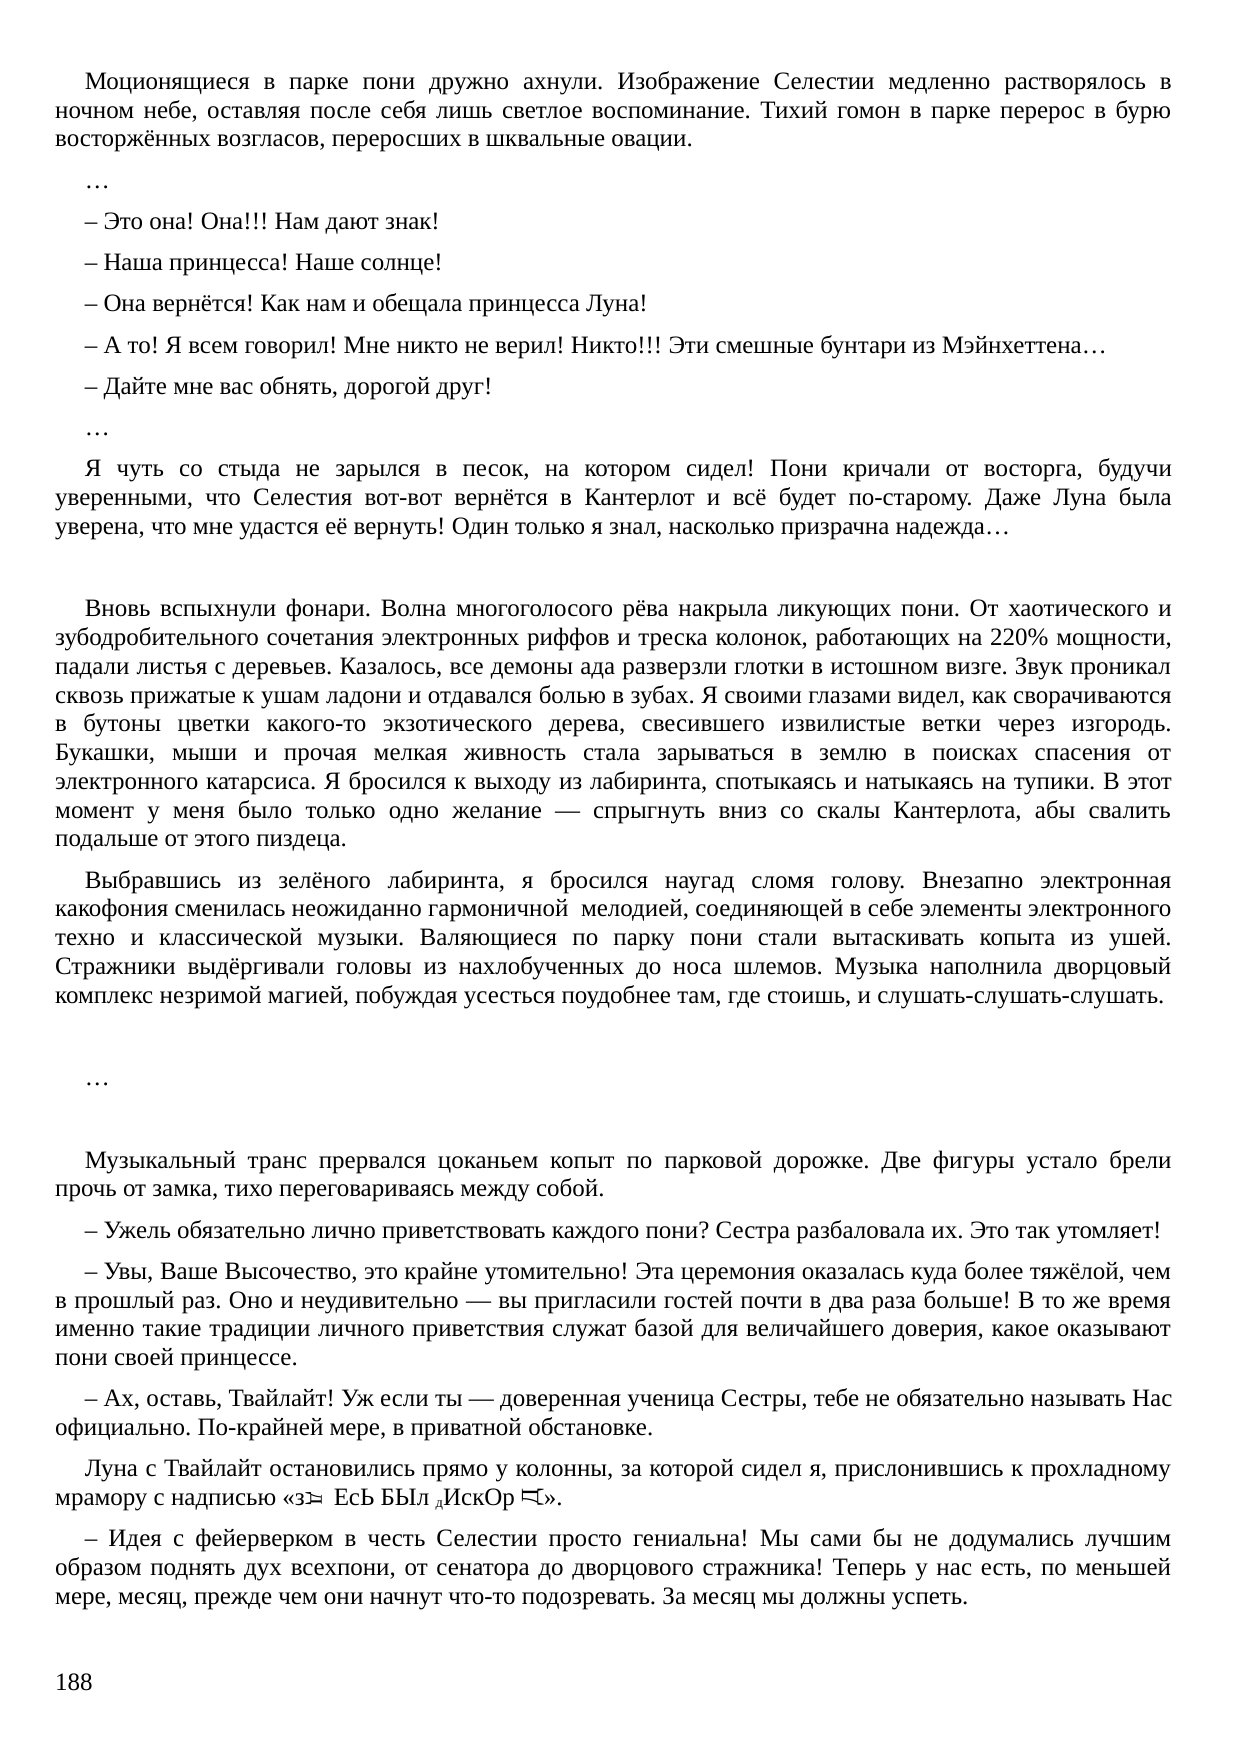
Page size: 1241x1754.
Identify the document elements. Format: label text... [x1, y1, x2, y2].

text – Наша принцесса! Наше солнце! [55, 247, 1173, 276]
text – Ужель обязательно лично приветствовать каждого пони? Сестра разбаловала их. Это так утомляет! [55, 1215, 1173, 1243]
text – А то! Я всем говорил! Мне никто не верил! Никто!!! Эти смешные бунтари из Мэйнхеттена… [55, 330, 1173, 358]
text Луна с Твайлайт остановились прямо у колонны, за которой сидел я, прислонившись к прохладному мрамору с надписью «здЕсЬ БЫл дИскОрД». [55, 1453, 1173, 1511]
text – Увы, Ваше Высочество, это крайне утомительно! Эта церемония оказалась куда более тяжёлой, чем в прошлый раз. Оно и неудивительно — вы пригласили гостей почти в два раза больше! В то же время именно такие традиции личного приветствия служат базой для величайшего доверия, какое оказывают пони своей принцессе. [55, 1256, 1173, 1371]
text … [55, 1062, 1173, 1091]
text – Ах, оставь, Твайлайт! Уж если ты — доверенная ученица Сестры, тебе не обязательно называть Нас официально. По-крайней мере, в приватной обстановке. [55, 1383, 1173, 1441]
text – Идея с фейерверком в честь Селестии просто гениальна! Мы сами бы не додумались лучшим образом поднять дух всехпони, от сенатора до дворцового стражника! Теперь у нас есть, по меньшей мере, месяц, прежде чем они начнут что-то подозревать. За месяц мы должны успеть. [55, 1523, 1173, 1610]
text Вновь вспыхнули фонари. Волна многоголосого рёва накрыла ликующих пони. От хаотического и зубодробительного сочетания электронных риффов и треска колонок, работающих на 220% мощности, падали листья с деревьев. Казалось, все демоны ада разверзли глотки в истошном визге. Звук проникал сквозь прижатые к ушам ладони и отдавался болью в зубах. Я своими глазами видел, как сворачиваются в бутоны цветки какого-то экзотического дерева, свесившего извилистые ветки через изгородь. Букашки, мыши и прочая мелкая живность стала зарываться в землю в поисках спасения от электронного катарсиса. Я бросился к выходу из лабиринта, спотыкаясь и натыкаясь на тупики. В этот момент у меня было только одно желание — спрыгнуть вниз со скалы Кантерлота, абы свалить подальше от этого пиздеца. [55, 593, 1173, 852]
text Музыкальный транс прервался цоканьем копыт по парковой дорожке. Две фигуры устало брели прочь от замка, тихо переговариваясь между собой. [55, 1145, 1173, 1202]
text – Дайте мне вас обнять, дорогой друг! [55, 371, 1173, 400]
text … [55, 412, 1173, 441]
text Выбравшись из зелёного лабиринта, я бросился наугад сломя голову. Внезапно электронная какофония сменилась неожиданно гармоничной мелодией, соединяющей в себе элементы электронного техно и классической музыки. Валяющиеся по парку пони стали вытаскивать копыта из ушей. Стражники выдёргивали головы из нахлобученных до носа шлемов. Музыка наполнила дворцовый комплекс незримой магией, побуждая усесться поудобнее там, где стоишь, и слушать-слушать-слушать. [55, 865, 1173, 1008]
text – Это она! Она!!! Нам дают знак! [55, 206, 1173, 235]
text … [55, 165, 1173, 193]
text – Она вернётся! Как нам и обещала принцесса Луна! [55, 288, 1173, 317]
text Я чуть со стыда не зарылся в песок, на котором сидел! Пони кричали от восторга, будучи уверенными, что Селестия вот-вот вернётся в Кантерлот и всё будет по-старому. Даже Луна была уверена, что мне удастся её вернуть! Один только я знал, насколько призрачна надежда… [55, 453, 1173, 540]
text Моционящиеся в парке пони дружно ахнули. Изображение Селестии медленно растворялось в ночном небе, оставляя после себя лишь светлое воспоминание. Тихий гомон в парке перерос в бурю восторжённых возгласов, переросших в шквальные овации. [55, 66, 1173, 152]
